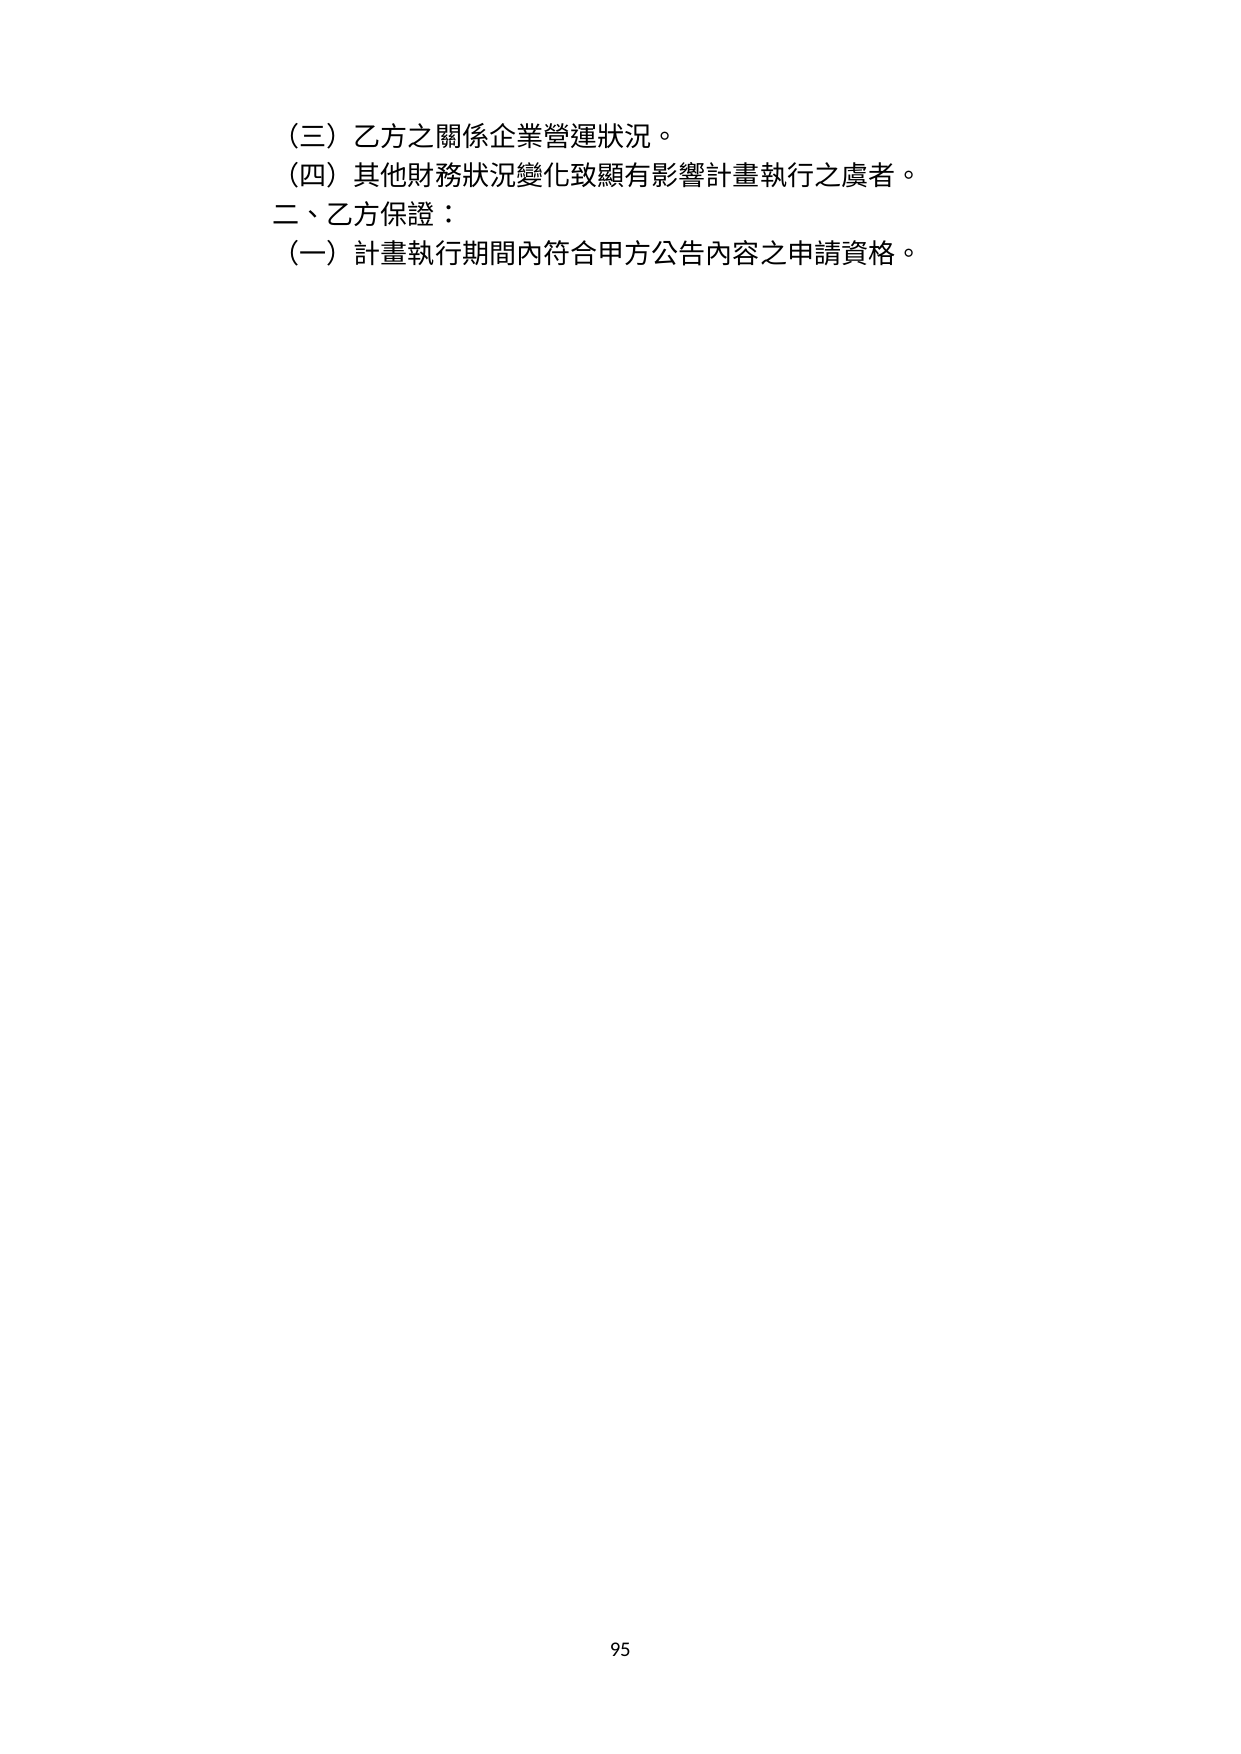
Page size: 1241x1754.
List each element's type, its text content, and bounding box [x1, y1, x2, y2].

text （三）乙方之關係企業營運狀況。 [272, 114, 1131, 154]
text （一）計畫執行期間內符合甲方公告內容之申請資格。 [272, 232, 1131, 272]
text 二、乙方保證： [272, 193, 1131, 232]
text （四）其他財務狀況變化致顯有影響計畫執行之虞者。 [272, 154, 1131, 193]
